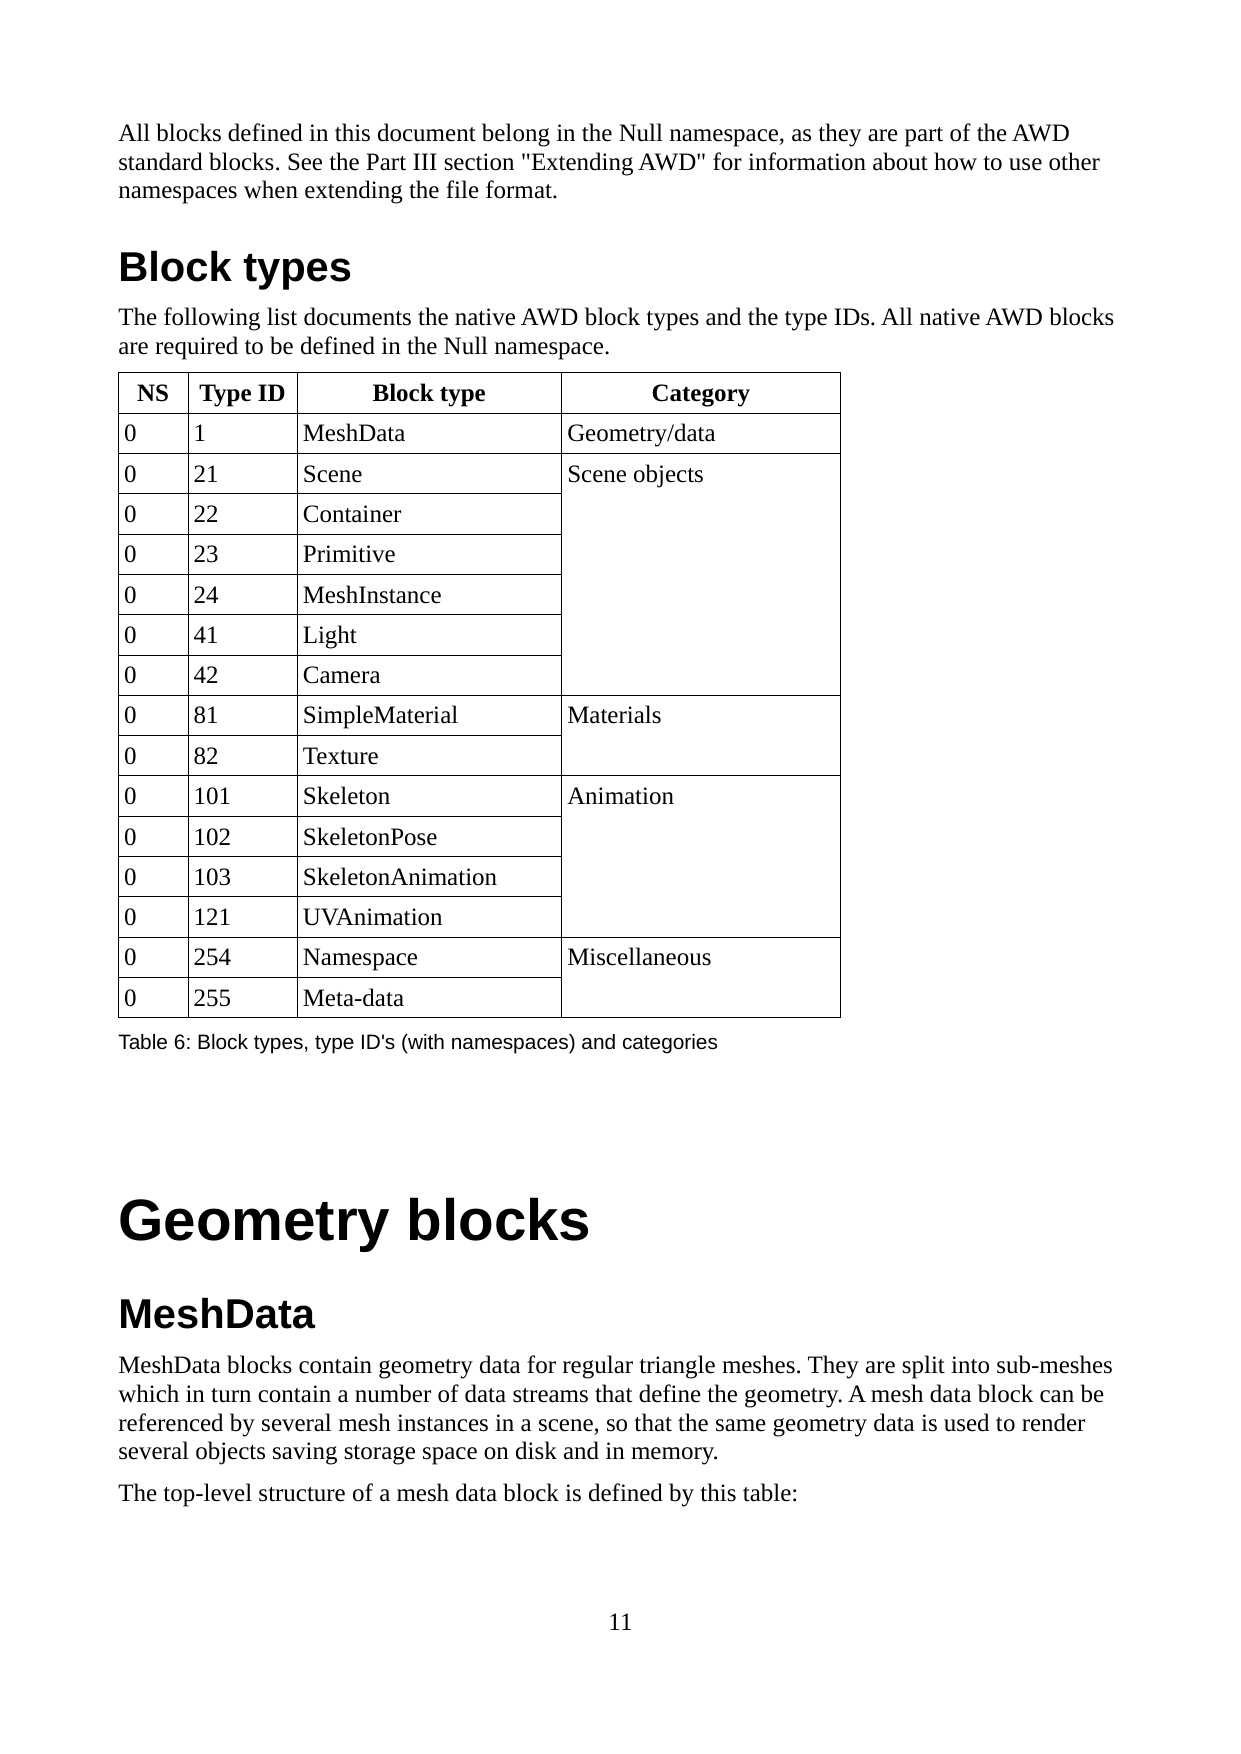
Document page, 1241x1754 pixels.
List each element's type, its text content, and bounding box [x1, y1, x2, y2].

table_cell 101 [189, 776, 297, 816]
table_cell 24 [189, 575, 297, 614]
table_header Block type [298, 373, 561, 413]
table_cell Scene objects [562, 454, 840, 695]
table_cell Geometry/data [562, 414, 840, 453]
text The following list documents the native AWD block types and the type IDs. All native AWD blocks are required to be defined in the Null namespace. [118, 302, 1122, 360]
table_cell 0 [119, 615, 188, 654]
table_cell 121 [189, 897, 297, 937]
table_cell Container [298, 494, 561, 533]
table_cell 22 [189, 494, 297, 533]
subtitle Geometry blocks [118, 1185, 1122, 1252]
table_cell 0 [119, 736, 188, 775]
table_cell 0 [119, 817, 188, 856]
table_cell Meta-data [298, 978, 561, 1017]
table_cell 0 [119, 776, 188, 816]
table_cell Namespace [298, 938, 561, 977]
table_header Category [562, 373, 840, 413]
table_cell Skeleton [298, 776, 561, 816]
subtitle MeshData [118, 1290, 1122, 1338]
table_cell Texture [298, 736, 561, 775]
table_cell 82 [189, 736, 297, 775]
subtitle Block types [118, 242, 1122, 290]
table_cell 23 [189, 535, 297, 574]
table_cell 0 [119, 978, 188, 1017]
text Table 6: Block types, type ID's (with namespaces) and categories [118, 1030, 1122, 1054]
table_cell MeshInstance [298, 575, 561, 614]
text MeshData blocks contain geometry data for regular triangle meshes. They are split into sub-meshes which in turn contain a number of data streams that define the geometry. A mesh data block can be referenced by several mesh instances in a scene, so that the same geometry data is used to render several objects saving storage space on disk and in memory. [118, 1350, 1122, 1465]
table_cell SimpleMaterial [298, 696, 561, 735]
table_cell 42 [189, 656, 297, 695]
table_cell 0 [119, 656, 188, 695]
table_cell Animation [562, 776, 840, 937]
text The top-level structure of a mesh data block is defined by this table: [118, 1478, 1122, 1506]
table_cell UVAnimation [298, 897, 561, 937]
table_cell 0 [119, 575, 188, 614]
table_cell Materials [562, 696, 840, 775]
table_cell 41 [189, 615, 297, 654]
table_cell Camera [298, 656, 561, 695]
table_cell Light [298, 615, 561, 654]
text All blocks defined in this document belong in the Null namespace, as they are part of the AWD standard blocks. See the Part III section "Extending AWD" for information about how to use other namespaces when extending the file format. [118, 118, 1122, 204]
table_cell 0 [119, 696, 188, 735]
table_cell 0 [119, 938, 188, 977]
table_cell MeshData [298, 414, 561, 453]
table_cell Scene [298, 454, 561, 493]
table_cell 0 [119, 535, 188, 574]
table_cell 0 [119, 454, 188, 493]
table_cell Primitive [298, 535, 561, 574]
table_cell 0 [119, 857, 188, 896]
table_cell SkeletonPose [298, 817, 561, 856]
table_cell 1 [189, 414, 297, 453]
table_cell 103 [189, 857, 297, 896]
table_header Type ID [189, 373, 297, 413]
table_cell 21 [189, 454, 297, 493]
table_cell 255 [189, 978, 297, 1017]
table_cell 254 [189, 938, 297, 977]
table_cell 0 [119, 494, 188, 533]
table_cell SkeletonAnimation [298, 857, 561, 896]
table_cell Miscellaneous [562, 938, 840, 1017]
table_cell 0 [119, 897, 188, 937]
table_cell 102 [189, 817, 297, 856]
table_header NS [119, 373, 188, 413]
table_cell 81 [189, 696, 297, 735]
table_cell 0 [119, 414, 188, 453]
